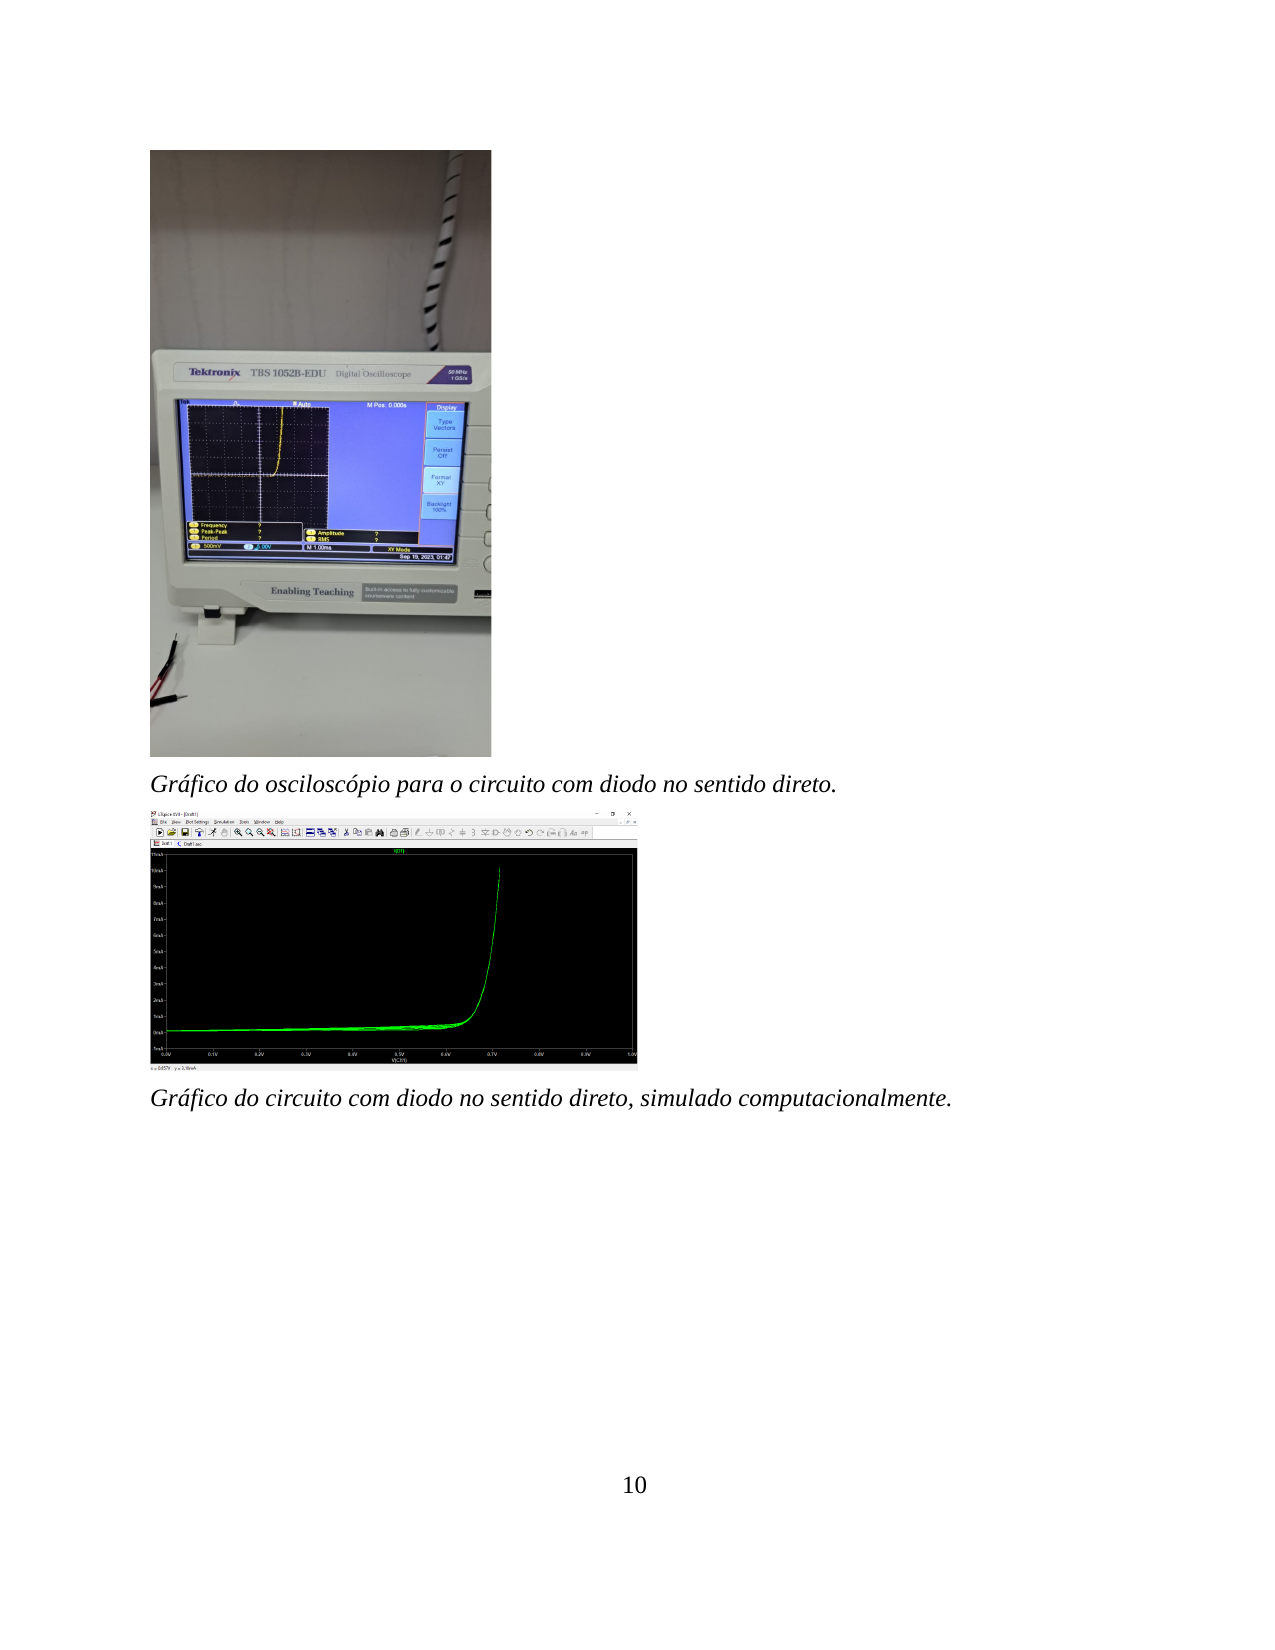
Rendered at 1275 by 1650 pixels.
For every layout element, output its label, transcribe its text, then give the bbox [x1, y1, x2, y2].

text Gráfico do osciloscópio para o circuito com diodo no sentido direto. [150, 769, 1125, 798]
picture [150, 150, 492, 757]
picture [150, 810, 638, 1071]
text Gráfico do circuito com diodo no sentido direto, simulado computacionalmente. [150, 1083, 1125, 1112]
